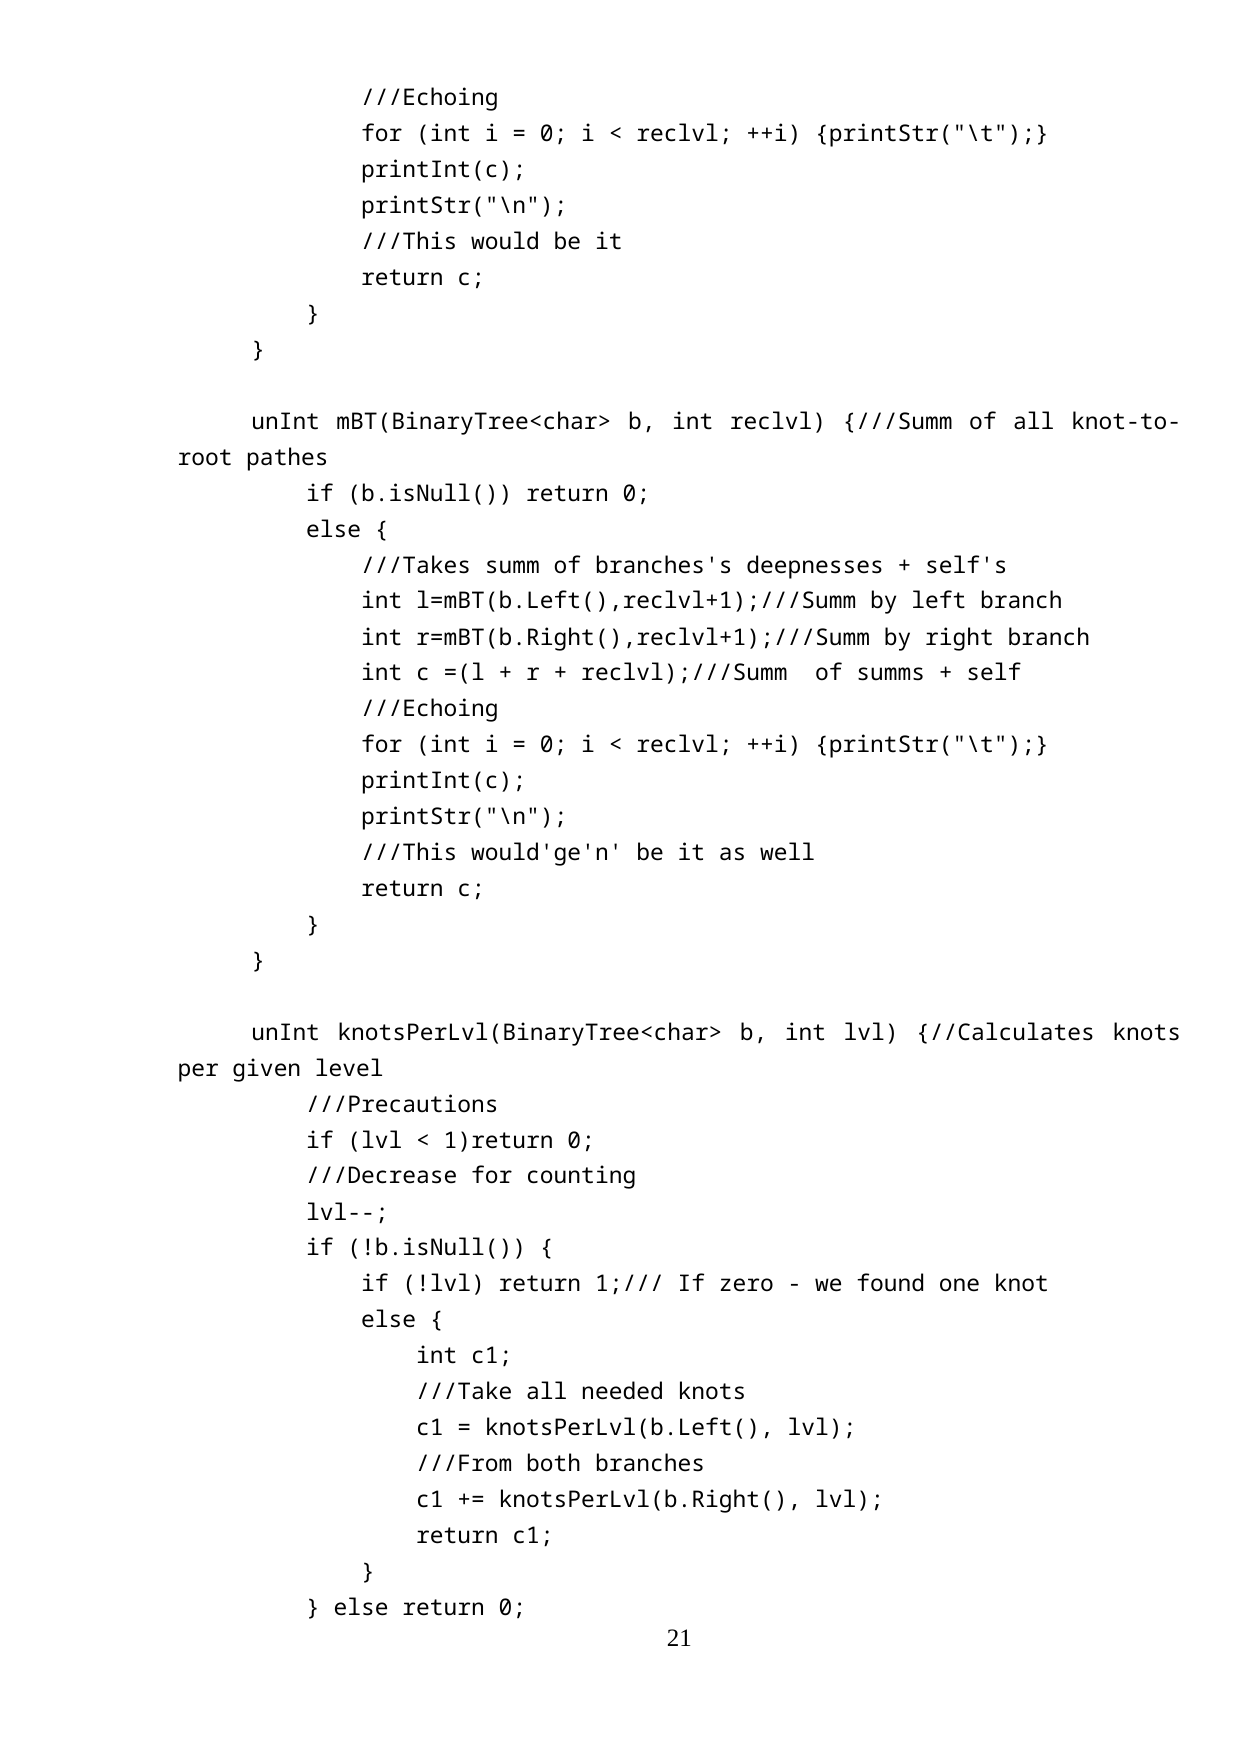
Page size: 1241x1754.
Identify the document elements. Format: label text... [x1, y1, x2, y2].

text ///Echoing [177, 81, 1181, 113]
text } [177, 1555, 1181, 1586]
text ///From both branches [177, 1447, 1181, 1478]
text printStr("\n"); [177, 800, 1181, 831]
text int c1; [177, 1339, 1181, 1370]
text c1 = knotsPerLvl(b.Left(), lvl); [177, 1411, 1181, 1442]
text unInt knotsPerLvl(BinaryTree<char> b, int lvl) {//Calculates knots per given level [177, 1016, 1181, 1083]
text else { [177, 513, 1181, 544]
text } [177, 944, 1181, 975]
text ///Decrease for counting [177, 1159, 1181, 1191]
text if (!b.isNull()) { [177, 1231, 1181, 1263]
text } [177, 333, 1181, 364]
text } [177, 908, 1181, 939]
text ///Takes summ of branches's deepnesses + self's [177, 548, 1181, 580]
text for (int i = 0; i < reclvl; ++i) {printStr("\t");} [177, 728, 1181, 759]
text return c1; [177, 1519, 1181, 1550]
text ///Precautions [177, 1088, 1181, 1119]
text printStr("\n"); [177, 189, 1181, 220]
text unInt mBT(BinaryTree<char> b, int reclvl) {///Summ of all knot-to-root pathes [177, 405, 1181, 472]
text lvl--; [177, 1195, 1181, 1227]
text int r=mBT(b.Right(),reclvl+1);///Summ by right branch [177, 620, 1181, 652]
text else { [177, 1303, 1181, 1334]
text ///This would'ge'n' be it as well [177, 836, 1181, 867]
text int l=mBT(b.Left(),reclvl+1);///Summ by left branch [177, 584, 1181, 616]
text } else return 0; [177, 1591, 1181, 1622]
text if (!lvl) return 1;/// If zero - we found one knot [177, 1267, 1181, 1298]
text ///Echoing [177, 692, 1181, 723]
text if (lvl < 1)return 0; [177, 1123, 1181, 1155]
text printInt(c); [177, 153, 1181, 184]
text ///This would be it [177, 225, 1181, 256]
text int c =(l + r + reclvl);///Summ of summs + self [177, 656, 1181, 688]
text return c; [177, 261, 1181, 292]
text for (int i = 0; i < reclvl; ++i) {printStr("\t");} [177, 117, 1181, 148]
text c1 += knotsPerLvl(b.Right(), lvl); [177, 1483, 1181, 1514]
text } [177, 297, 1181, 328]
text if (b.isNull()) return 0; [177, 477, 1181, 508]
text ///Take all needed knots [177, 1375, 1181, 1406]
text return c; [177, 872, 1181, 903]
text printInt(c); [177, 764, 1181, 795]
